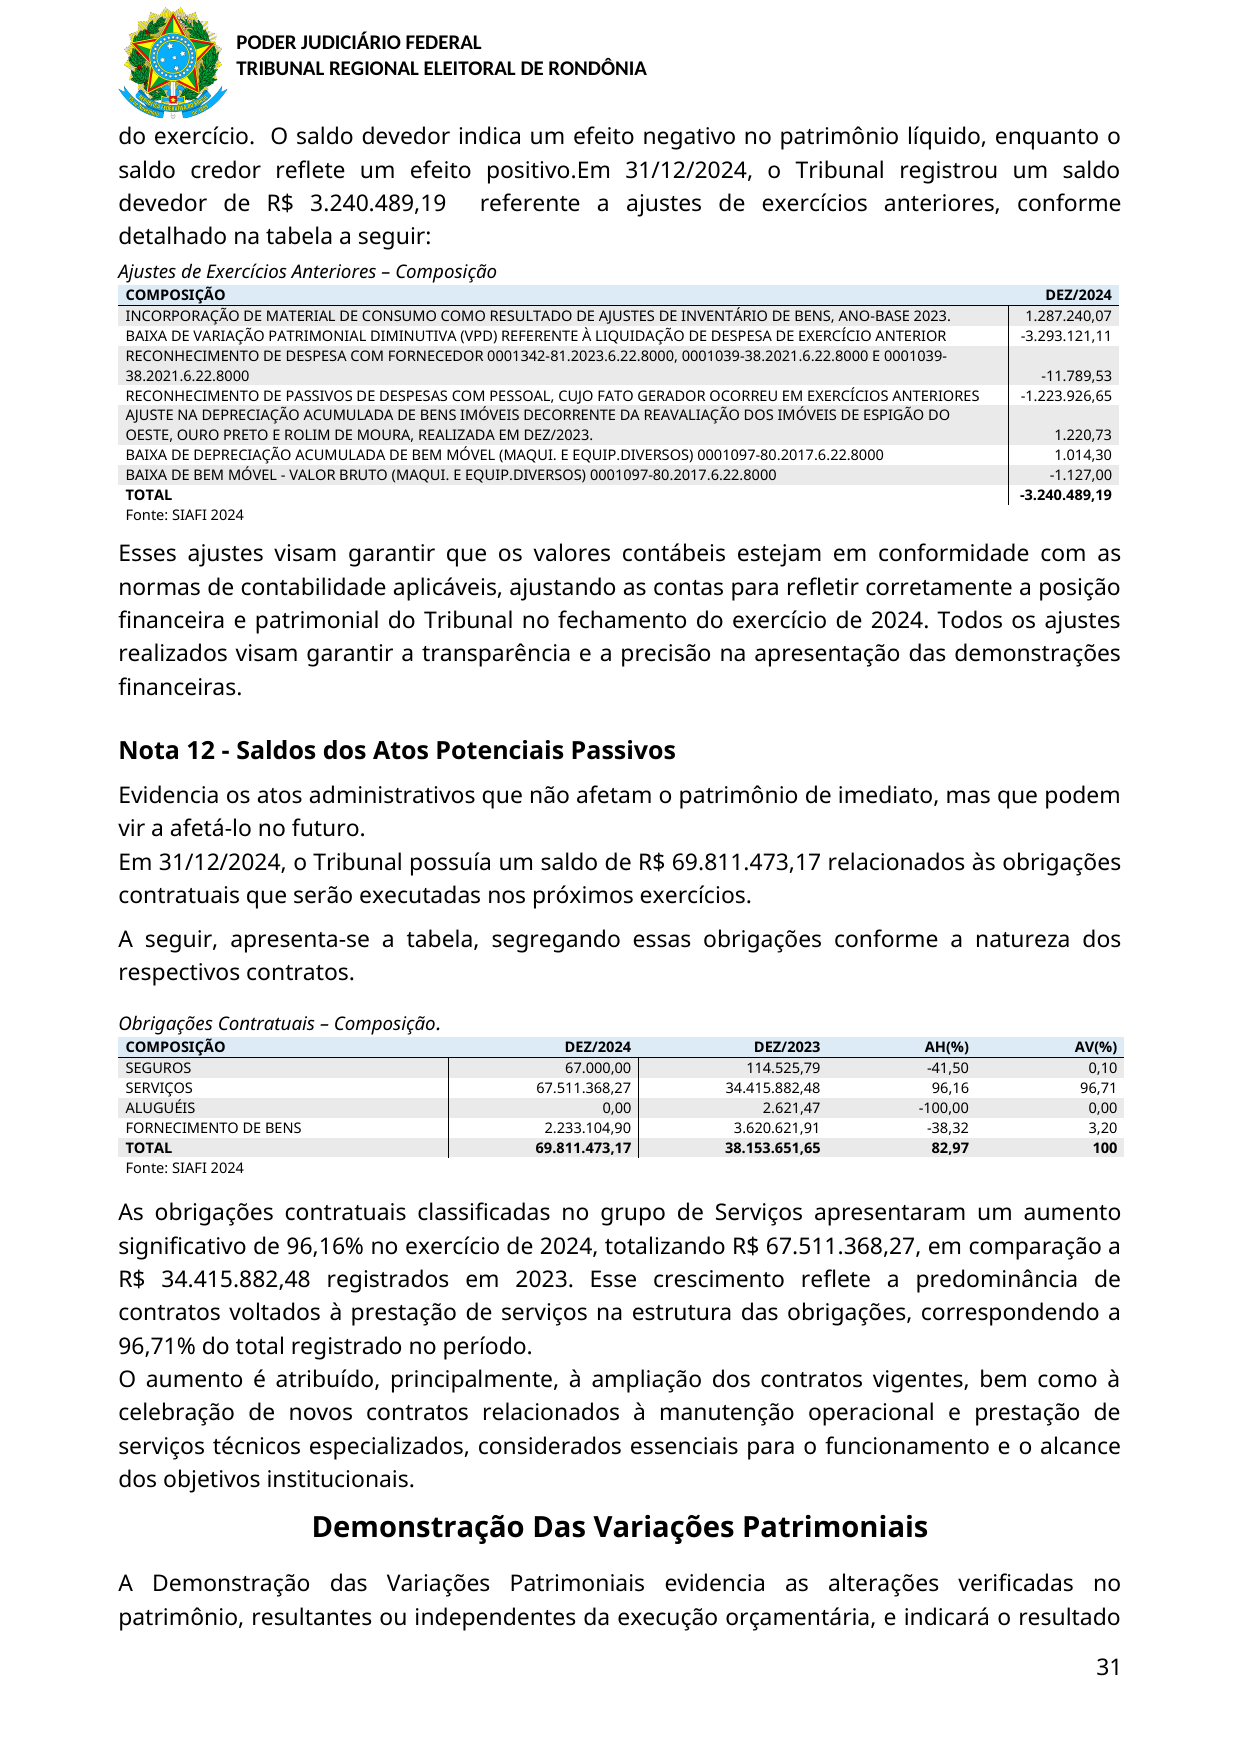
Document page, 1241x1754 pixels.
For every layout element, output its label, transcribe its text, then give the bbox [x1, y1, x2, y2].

text Ajustes de Exercícios Anteriores – Composição [118, 251, 1122, 285]
table_cell 1.014,30 [1009, 445, 1119, 465]
table_cell TOTAL [118, 1138, 448, 1157]
table_cell -3.240.489,19 [1009, 485, 1119, 505]
table_header DEZ/2023 [638, 1037, 828, 1057]
table_cell 69.811.473,17 [449, 1138, 638, 1157]
text Obrigações Contratuais – Composição. [118, 1004, 1122, 1037]
table_cell RECONHECIMENTO DE PASSIVOS DE DESPESAS COM PESSOAL, CUJO FATO GERADOR OCORREU EM EXERCÍCIOS ANTERIORES [118, 385, 1008, 405]
table_cell BAIXA DE VARIAÇÃO PATRIMONIAL DIMINUTIVA (VPD) REFERENTE À LIQUIDAÇÃO DE DESPESA DE EXERCÍCIO ANTERIOR [118, 326, 1008, 346]
table_cell Fonte: SIAFI 2024 [118, 1158, 449, 1177]
text Esses ajustes visam garantir que os valores contábeis estejam em conformidade com as normas de contabilidade aplicáveis, ajustando as contas para refletir corretamente a posição financeira e patrimonial do Tribunal no fechamento do exercício de 2024. Todos os ajustes realizados visam garantir a transparência e a precisão na apresentação das demonstrações financeiras. [118, 535, 1122, 702]
table_cell [828, 1158, 976, 1177]
table_cell TOTAL [118, 485, 1008, 505]
table_cell 96,16 [828, 1078, 976, 1098]
table_cell 38.153.651,65 [639, 1138, 828, 1157]
text A seguir, apresenta-se a tabela, segregando essas obrigações conforme a natureza dos respectivos contratos. [118, 920, 1122, 987]
table_header DEZ/2024 [1009, 285, 1119, 305]
table_cell [976, 1178, 1124, 1194]
table_cell 2.621,47 [639, 1098, 828, 1118]
table_cell RECONHECIMENTO DE DESPESA COM FORNECEDOR 0001342-81.2023.6.22.8000, 0001039-38.2021.6.22.8000 E 0001039-38.2021.6.22.8000 [118, 346, 1008, 385]
text As obrigações contratuais classificadas no grupo de Serviços apresentaram um aumento significativo de 96,16% no exercício de 2024, totalizando R$ 67.511.368,27, em comparação a R$ 34.415.882,48 registrados em 2023. Esse crescimento reflete a predominância de contratos voltados à prestação de serviços na estrutura das obrigações, correspondendo a 96,71% do total registrado no período. [118, 1194, 1122, 1361]
table_cell 96,71 [976, 1078, 1124, 1098]
table_cell [449, 1178, 638, 1194]
table_cell 1.287.240,07 [1009, 306, 1119, 326]
subtitle Nota 12 - Saldos dos Atos Potenciais Passivos [118, 733, 1122, 766]
table_header COMPOSIÇÃO [118, 285, 1009, 305]
text O aumento é atribuído, principalmente, à ampliação dos contratos vigentes, bem como à celebração de novos contratos relacionados à manutenção operacional e prestação de serviços técnicos especializados, considerados essenciais para o funcionamento e o alcance dos objetivos institucionais. [118, 1361, 1122, 1494]
table_cell 34.415.882,48 [639, 1078, 828, 1098]
table_cell [976, 1158, 1124, 1177]
table_cell [828, 1178, 976, 1194]
table_cell [1009, 505, 1119, 524]
table_cell -3.293.121,11 [1009, 326, 1119, 346]
text A Demonstração das Variações Patrimoniais evidencia as alterações verificadas no patrimônio, resultantes ou independentes da execução orçamentária, e indicará o resultado [118, 1565, 1122, 1632]
text Demonstração Das Variações Patrimoniais [118, 1511, 1122, 1544]
table_cell 82,97 [828, 1138, 976, 1157]
table_cell 0,10 [976, 1058, 1124, 1078]
table_cell 114.525,79 [639, 1058, 828, 1078]
table_cell 67.511.368,27 [449, 1078, 638, 1098]
table_cell SERVIÇOS [118, 1078, 448, 1098]
table_cell 3,20 [976, 1118, 1124, 1138]
table_cell 0,00 [976, 1098, 1124, 1118]
table_cell [449, 1158, 638, 1177]
table_cell -1.127,00 [1009, 465, 1119, 485]
table_cell 2.233.104,90 [449, 1118, 638, 1138]
table_cell FORNECIMENTO DE BENS [118, 1118, 448, 1138]
table_cell -38,32 [828, 1118, 976, 1138]
table_cell INCORPORAÇÃO DE MATERIAL DE CONSUMO COMO RESULTADO DE AJUSTES DE INVENTÁRIO DE BENS, ANO-BASE 2023. [118, 306, 1008, 326]
table_header AV(%) [976, 1037, 1124, 1057]
table_cell [638, 1178, 828, 1194]
table_cell -41,50 [828, 1058, 976, 1078]
table_cell -100,00 [828, 1098, 976, 1118]
table_cell BAIXA DE BEM MÓVEL - VALOR BRUTO (MAQUI. E EQUIP.DIVERSOS) 0001097-80.2017.6.22.8000 [118, 465, 1008, 485]
table_header COMPOSIÇÃO [118, 1037, 449, 1057]
table_cell BAIXA DE DEPRECIAÇÃO ACUMULADA DE BEM MÓVEL (MAQUI. E EQUIP.DIVERSOS) 0001097-80.2017.6.22.8000 [118, 445, 1008, 465]
table_cell 0,00 [449, 1098, 638, 1118]
table_cell -1.223.926,65 [1009, 385, 1119, 405]
text do exercício. O saldo devedor indica um efeito negativo no patrimônio líquido, enquanto o saldo credor reflete um efeito positivo.Em 31/12/2024, o Tribunal registrou um saldo devedor de R$ 3.240.489,19 referente a ajustes de exercícios anteriores, conforme detalhado na tabela a seguir: [118, 118, 1122, 251]
text Evidencia os atos administrativos que não afetam o patrimônio de imediato, mas que podem vir a afetá-lo no futuro. [118, 777, 1122, 843]
table_cell [638, 1158, 828, 1177]
table_cell SEGUROS [118, 1058, 448, 1078]
table_cell Fonte: SIAFI 2024 [118, 505, 1009, 524]
text Em 31/12/2024, o Tribunal possuía um saldo de R$ 69.811.473,17 relacionados às obrigações contratuais que serão executadas nos próximos exercícios. [118, 843, 1122, 910]
table_header AH(%) [828, 1037, 976, 1057]
table_cell [118, 1178, 449, 1194]
table_cell 3.620.621,91 [639, 1118, 828, 1138]
table_header DEZ/2024 [449, 1037, 638, 1057]
table_cell -11.789,53 [1009, 346, 1119, 385]
table_cell 100 [976, 1138, 1124, 1157]
table_cell ALUGUÉIS [118, 1098, 448, 1118]
table_cell 1.220,73 [1009, 405, 1119, 445]
table_cell AJUSTE NA DEPRECIAÇÃO ACUMULADA DE BENS IMÓVEIS DECORRENTE DA REAVALIAÇÃO DOS IMÓVEIS DE ESPIGÃO DO OESTE, OURO PRETO E ROLIM DE MOURA, REALIZADA EM DEZ/2023. [118, 405, 1008, 445]
table_cell 67.000,00 [449, 1058, 638, 1078]
